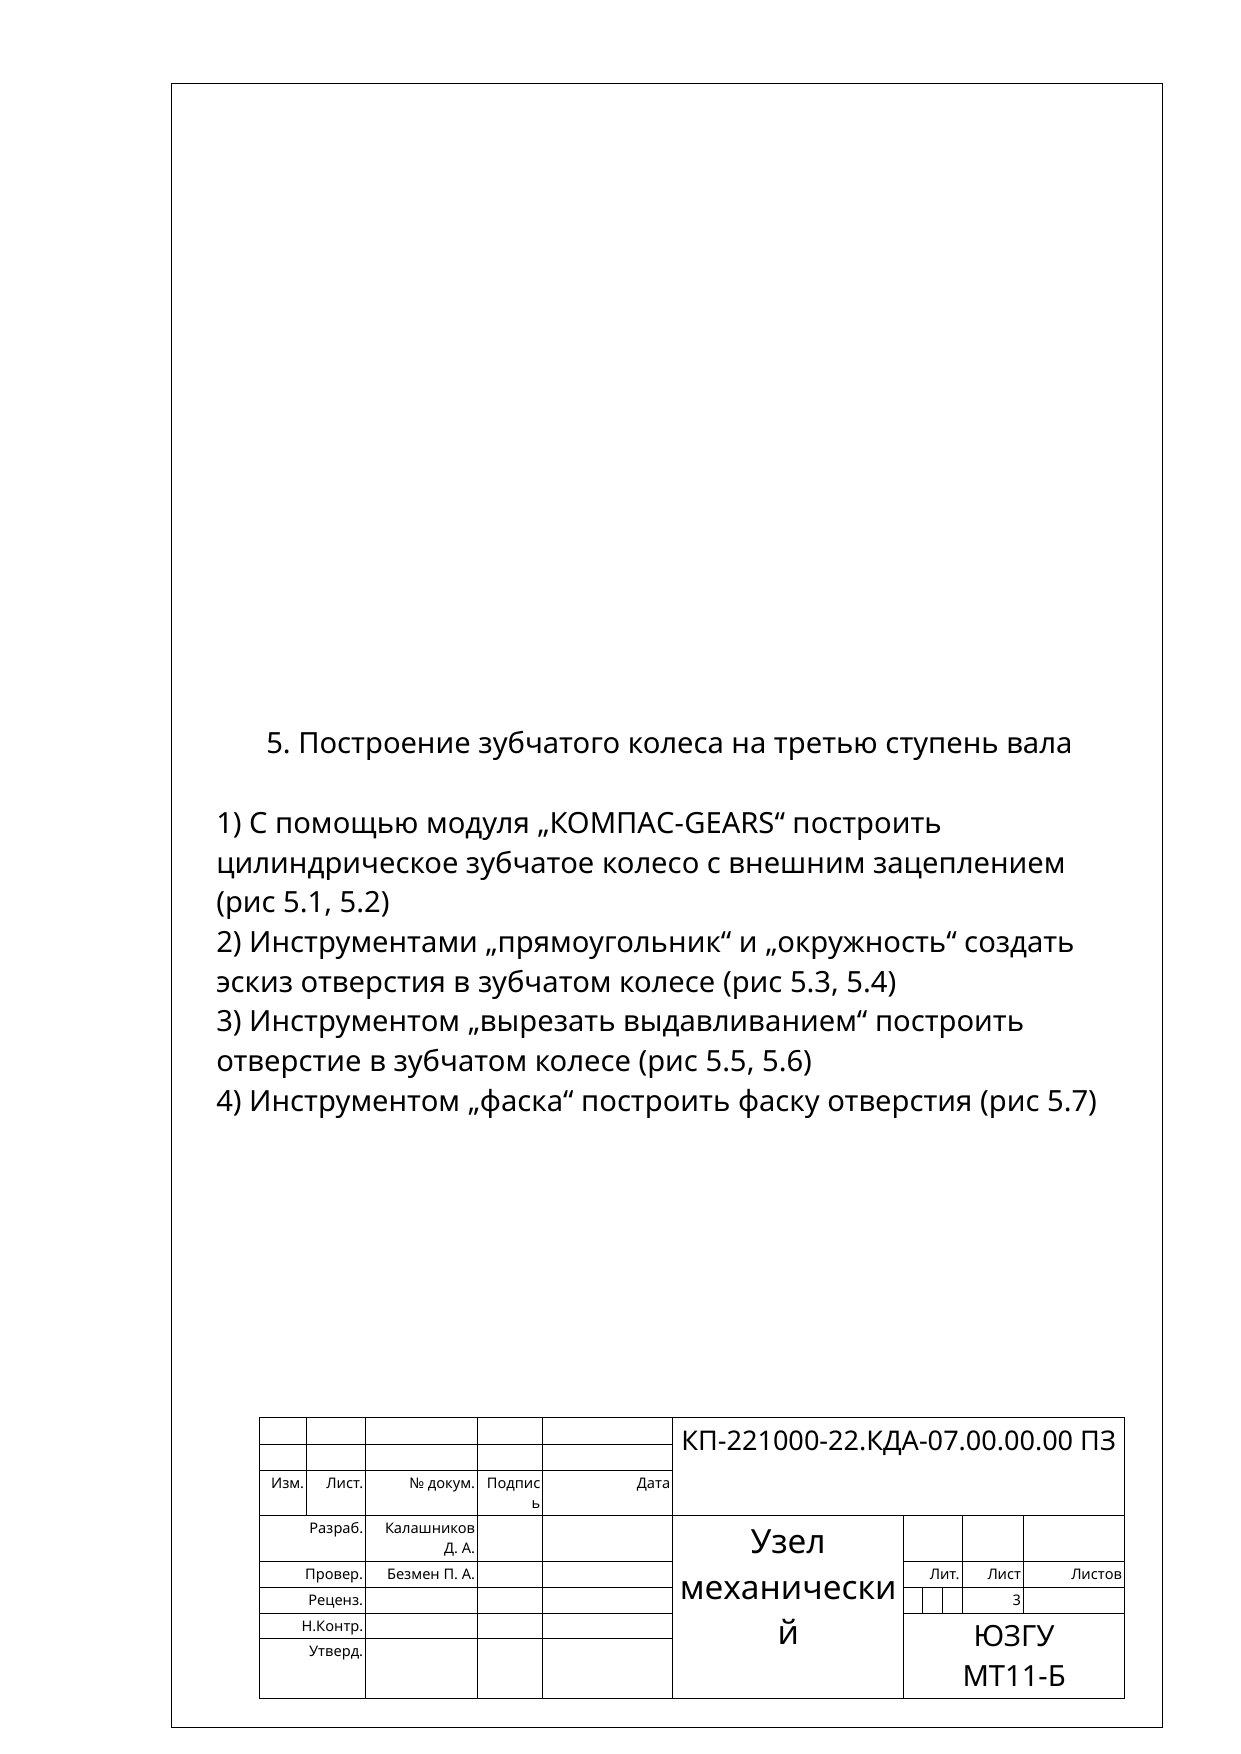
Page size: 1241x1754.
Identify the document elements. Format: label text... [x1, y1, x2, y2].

text 1) С помощью модуля „КОМПАС-GEARS“ построить цилиндрическое зубчатое колесо с внешним зацеплением (рис 5.1, 5.2) [216, 802, 1123, 921]
text 3) Инструментом „вырезать выдавливанием“ построить отверстие в зубчатом колесе (рис 5.5, 5.6) [216, 1001, 1123, 1080]
text 5. Построение зубчатого колеса на третью ступень вала [216, 723, 1123, 762]
text 4) Инструментом „фаска“ построить фаску отверстия (рис 5.7) [216, 1080, 1123, 1120]
text 2) Инструментами „прямоугольник“ и „окружность“ создать эскиз отверстия в зубчатом колесе (рис 5.3, 5.4) [216, 921, 1123, 1001]
